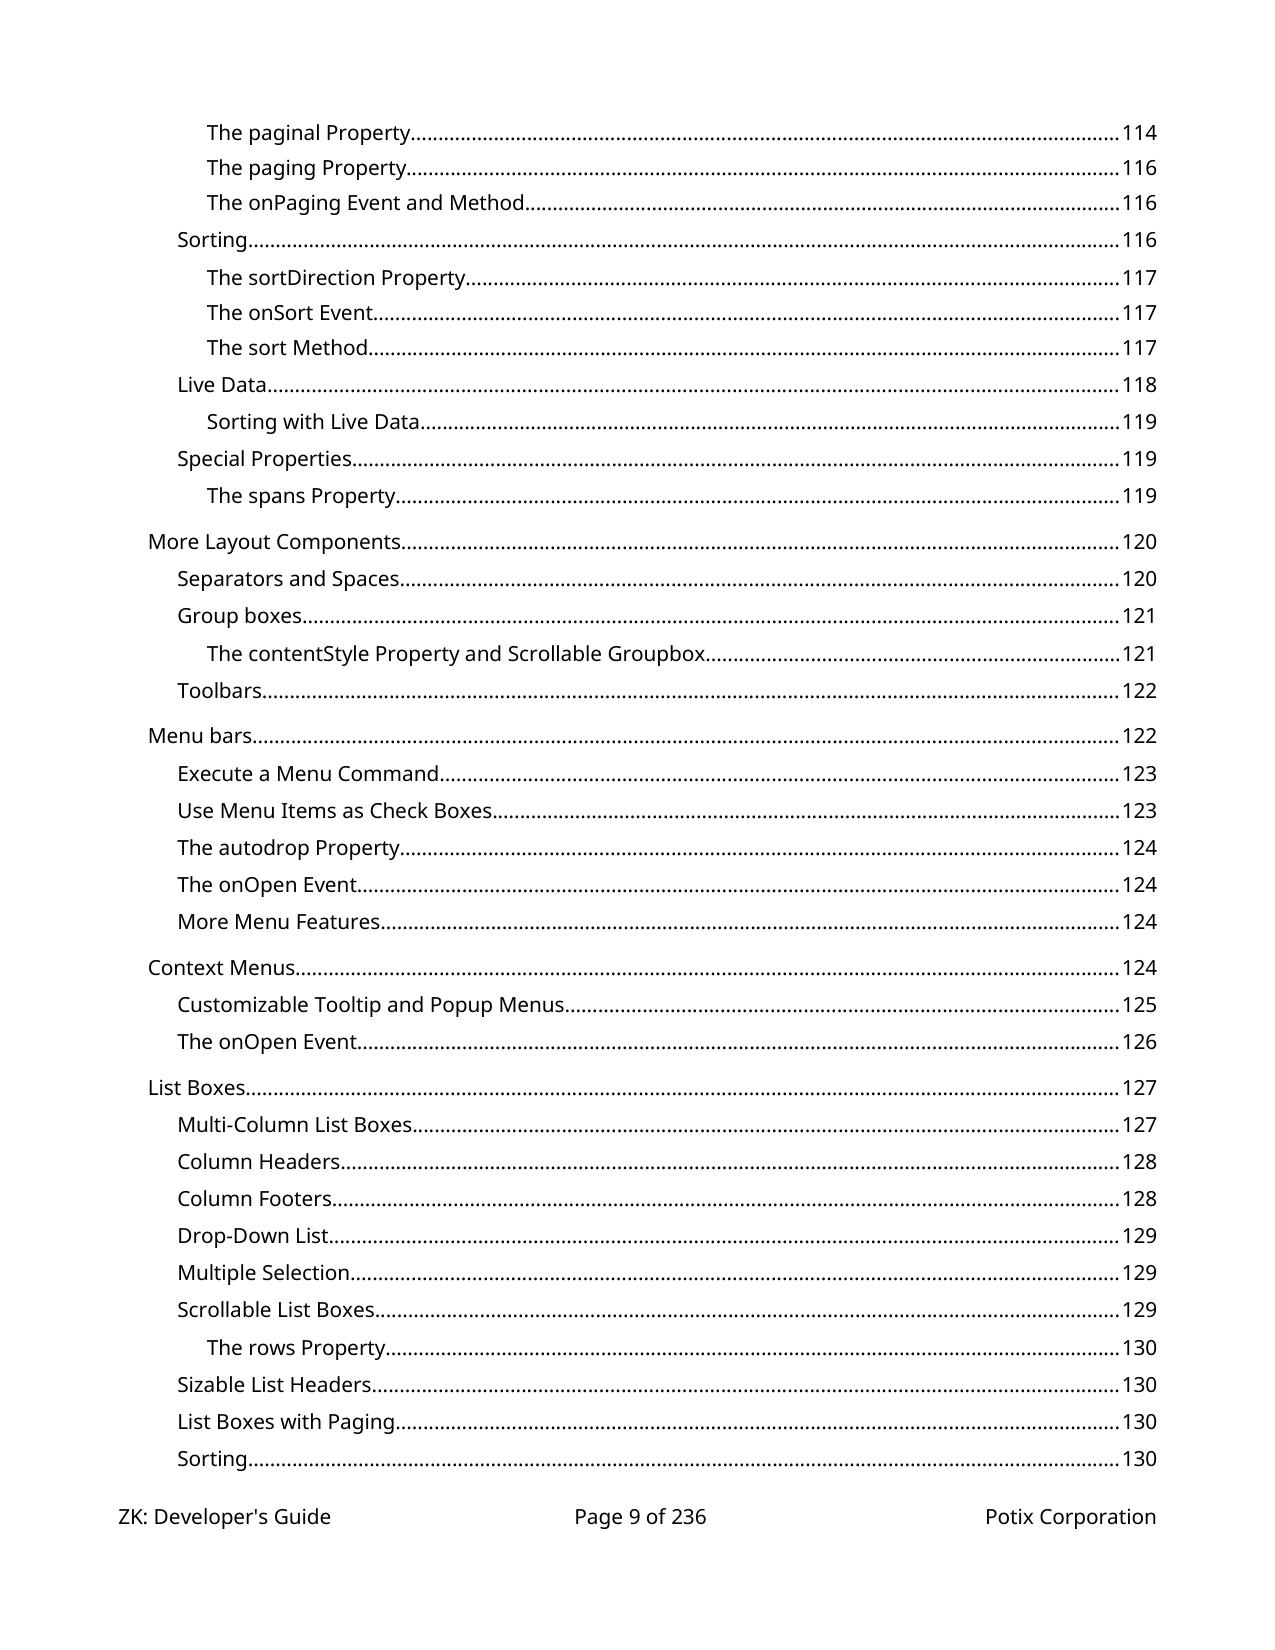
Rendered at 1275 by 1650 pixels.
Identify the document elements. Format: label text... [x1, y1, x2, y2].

text Sorting 116 [177, 226, 1157, 254]
text Multi-Column List Boxes 127 [177, 1110, 1157, 1138]
text More Menu Features 124 [177, 907, 1157, 935]
text List Boxes with Paging 130 [177, 1407, 1157, 1435]
text Context Menus 124 [148, 953, 1157, 981]
text List Boxes 127 [148, 1073, 1157, 1101]
text The onSort Event 117 [207, 298, 1157, 326]
text Use Menu Items as Check Boxes 123 [177, 796, 1157, 824]
text Toolbars 122 [177, 676, 1157, 704]
text The rows Property 130 [207, 1333, 1157, 1361]
text The onOpen Event 126 [177, 1027, 1157, 1055]
text Live Data 118 [177, 370, 1157, 398]
text Multiple Selection 129 [177, 1258, 1157, 1287]
text The autodrop Property 124 [177, 833, 1157, 861]
text The sortDirection Property 117 [207, 263, 1157, 291]
text Separators and Spaces 120 [177, 564, 1157, 593]
text Group boxes 121 [177, 602, 1157, 630]
text The spans Property 119 [207, 481, 1157, 510]
text Column Footers 128 [177, 1184, 1157, 1213]
text The contentStyle Property and Scrollable Groupbox 121 [207, 639, 1157, 667]
text Customizable Tooltip and Popup Menus 125 [177, 990, 1157, 1018]
text The onOpen Event 124 [177, 870, 1157, 898]
text Sorting 130 [177, 1444, 1157, 1472]
text More Layout Components 120 [148, 527, 1157, 556]
text The paginal Property 114 [207, 118, 1157, 146]
text Execute a Menu Command 123 [177, 759, 1157, 787]
text Column Headers 128 [177, 1147, 1157, 1176]
text The sort Method 117 [207, 333, 1157, 361]
text Sorting with Live Data 119 [207, 407, 1157, 436]
text The onPaging Event and Method 116 [207, 188, 1157, 217]
text The paging Property 116 [207, 153, 1157, 182]
text Drop-Down List 129 [177, 1221, 1157, 1250]
text Special Properties 119 [177, 444, 1157, 473]
text Scrollable List Boxes 129 [177, 1296, 1157, 1324]
text Menu bars 122 [148, 722, 1157, 750]
text Sizable List Headers 130 [177, 1370, 1157, 1398]
